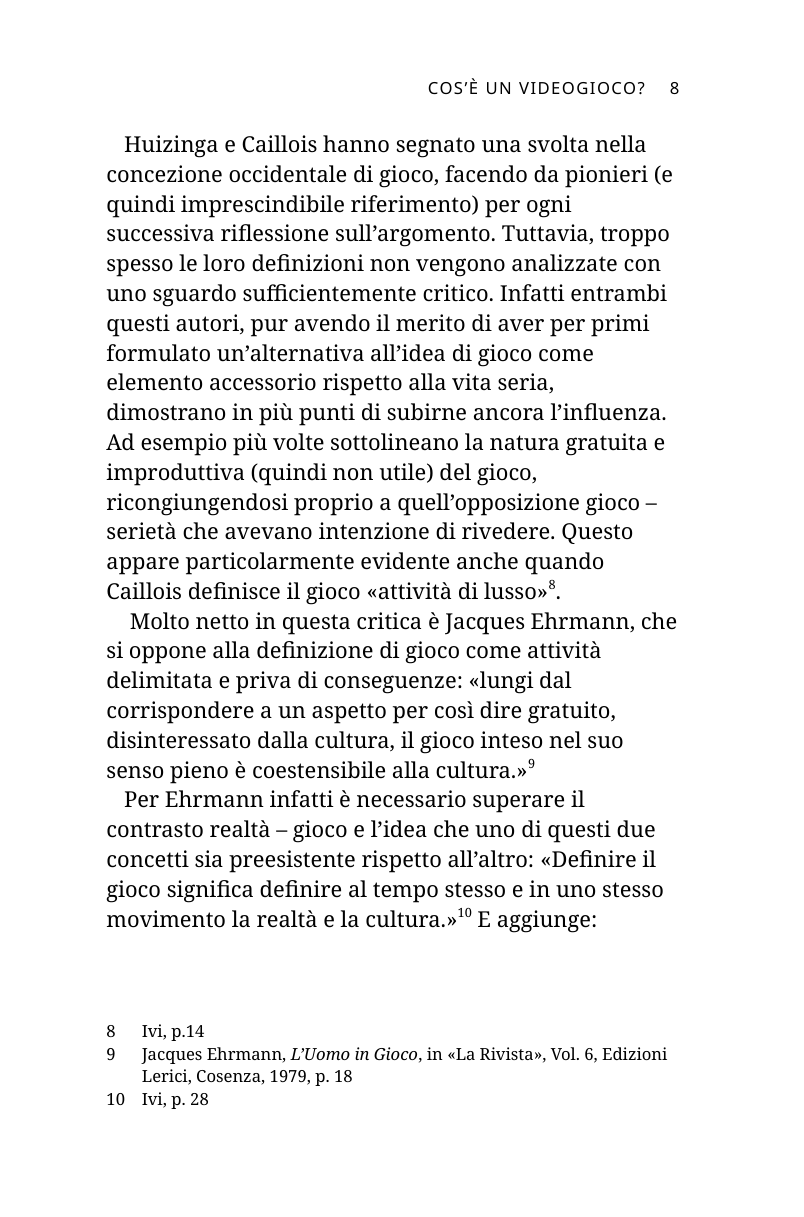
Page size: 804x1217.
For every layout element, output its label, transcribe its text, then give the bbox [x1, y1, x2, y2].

text Per Ehrmann infatti è necessario superare il contrasto realtà – gioco e l’idea che uno di questi due concetti sia preesistente rispetto all’altro: «Definire il gioco significa definire al tempo stesso e in uno stesso movimento la realtà e la cultura.» E aggiunge: [106, 784, 679, 933]
text Jacques Ehrmann, L’Uomo in Gioco, in «La Rivista», Vol. 6, Edizioni Lerici, Cosenza, 1979, p. 18 [106, 1042, 679, 1088]
text Ivi, p. 28 [106, 1088, 679, 1110]
text Ivi, p.14 [106, 1019, 679, 1042]
text Huizinga e Caillois hanno segnato una svolta nella concezione occidentale di gioco, facendo da pionieri (e quindi imprescindibile riferimento) per ogni successiva riflessione sull’argomento. Tuttavia, troppo spesso le loro definizioni non vengono analizzate con uno sguardo sufficientemente critico. Infatti entrambi questi autori, pur avendo il merito di aver per primi formulato un’alternativa all’idea di gioco come elemento accessorio rispetto alla vita seria, dimostrano in più punti di subirne ancora l’influenza. Ad esempio più volte sottolineano la natura gratuita e improduttiva (quindi non utile) del gioco, ricongiungendosi proprio a quell’opposizione gioco – serietà che avevano intenzione di rivedere. Questo appare particolarmente evidente anche quando Caillois definisce il gioco «attività di lusso». [106, 129, 679, 606]
text Molto netto in questa critica è Jacques Ehrmann, che si oppone alla definizione di gioco come attività delimitata e priva di conseguenze: «lungi dal corrispondere a un aspetto per così dire gratuito, disinteressato dalla cultura, il gioco inteso nel suo senso pieno è coestensibile alla cultura.» [106, 606, 679, 784]
